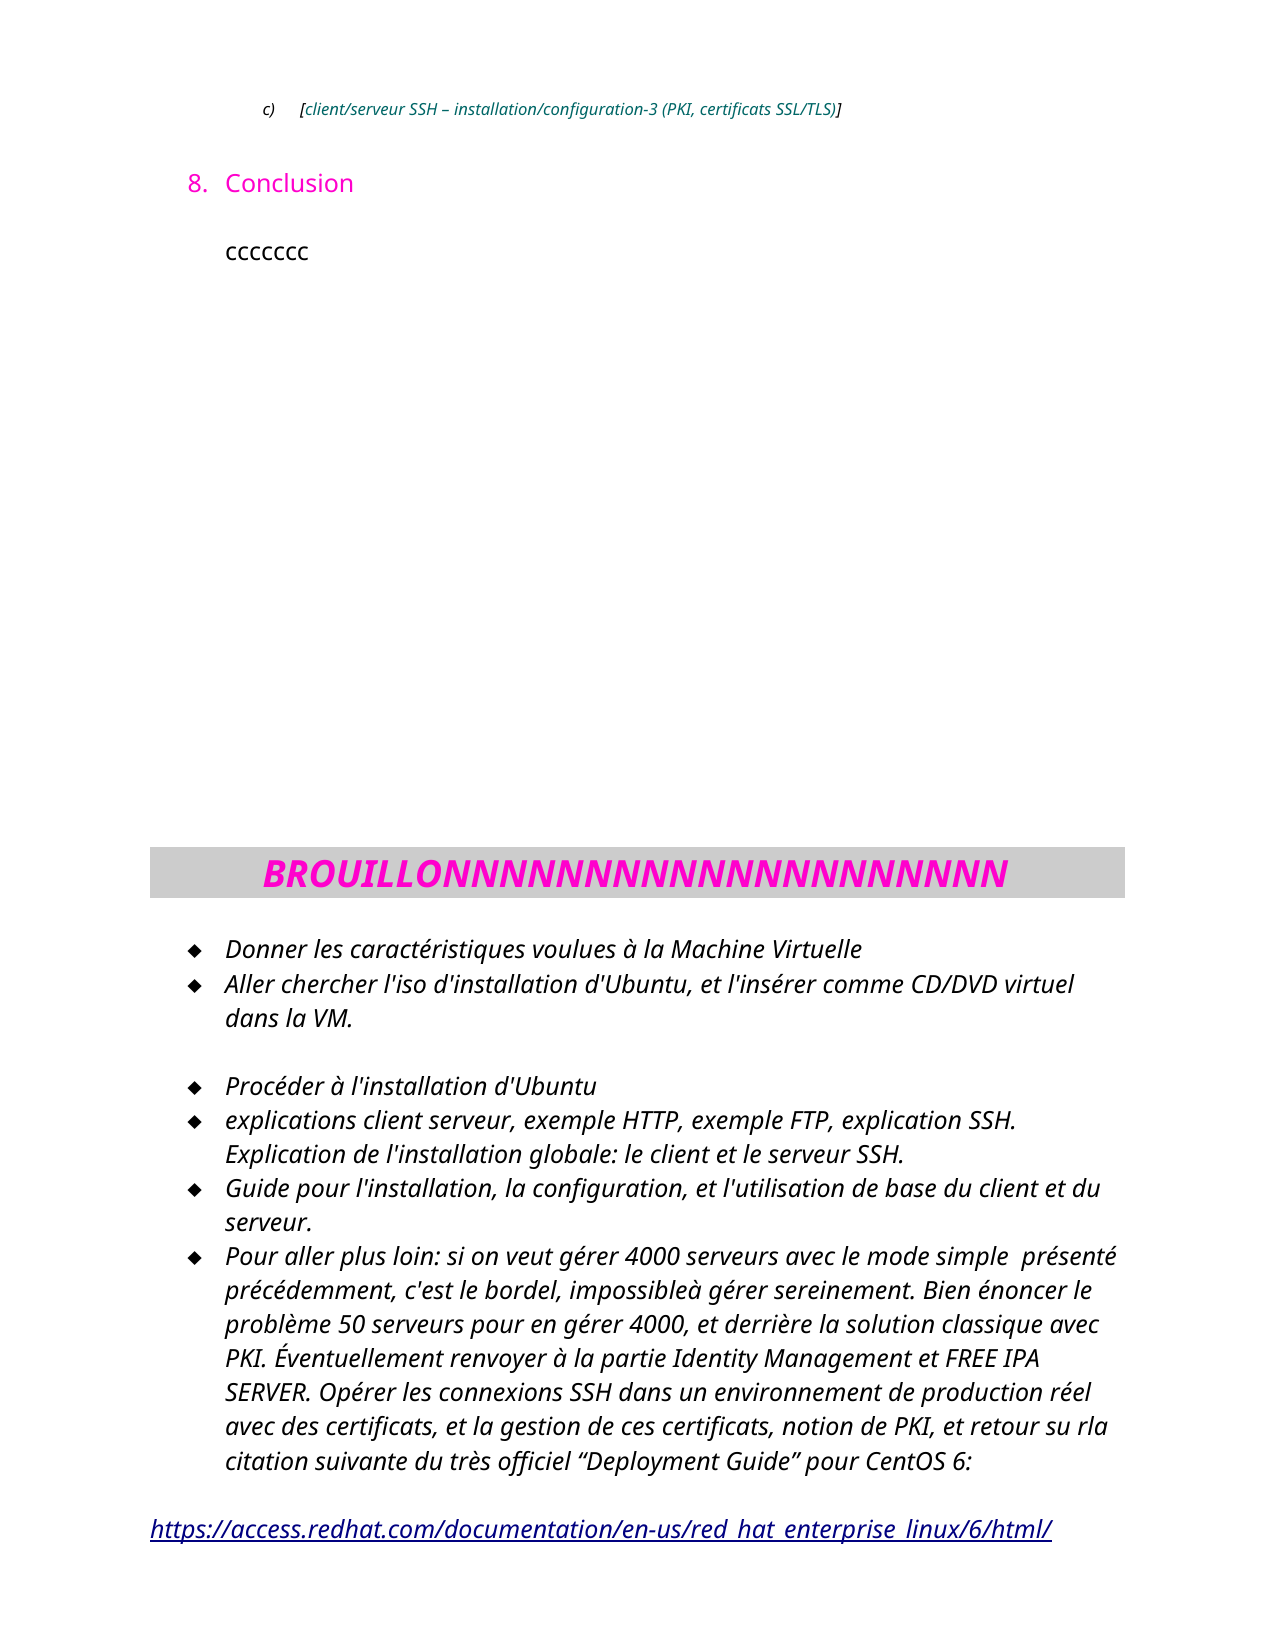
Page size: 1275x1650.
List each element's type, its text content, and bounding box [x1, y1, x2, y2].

list ccccccc [187, 234, 1125, 268]
text BROUILLONNNNNNNNNNNNNNNNNNNN [150, 847, 1125, 898]
list Guide pour l'installation, la configuration, et l'utilisation de base du client et du serveur. [187, 1171, 1125, 1239]
list Conclusion [187, 166, 1125, 200]
list [client/serveur SSH – installation/configuration-3 (PKI, certificats SSL/TLS)] [262, 98, 1125, 120]
list Aller chercher l'iso d'installation d'Ubuntu, et l'insérer comme CD/DVD virtuel dans la VM. [187, 966, 1125, 1034]
list Procéder à l'installation d'Ubuntu [187, 1068, 1125, 1102]
list Donner les caractéristiques voulues à la Machine Virtuelle [187, 932, 1125, 966]
list explications client serveur, exemple HTTP, exemple FTP, explication SSH. Explication de l'installation globale: le client et le serveur SSH. [187, 1102, 1125, 1171]
list Pour aller plus loin: si on veut gérer 4000 serveurs avec le mode simple présenté précédemment, c'est le bordel, impossibleà gérer sereinement. Bien énoncer le problème 50 serveurs pour en gérer 4000, et derrière la solution classique avec PKI. Éventuellement renvoyer à la partie Identity Management et FREE IPA SERVER. Opérer les connexions SSH dans un environnement de production réel avec des certificats, et la gestion de ces certificats, notion de PKI, et retour su rla citation suivante du très officiel “Deployment Guide” pour CentOS 6: [187, 1239, 1125, 1477]
text https://access.redhat.com/documentation/en-us/red_hat_enterprise_linux/6/html/ [150, 1511, 1125, 1545]
